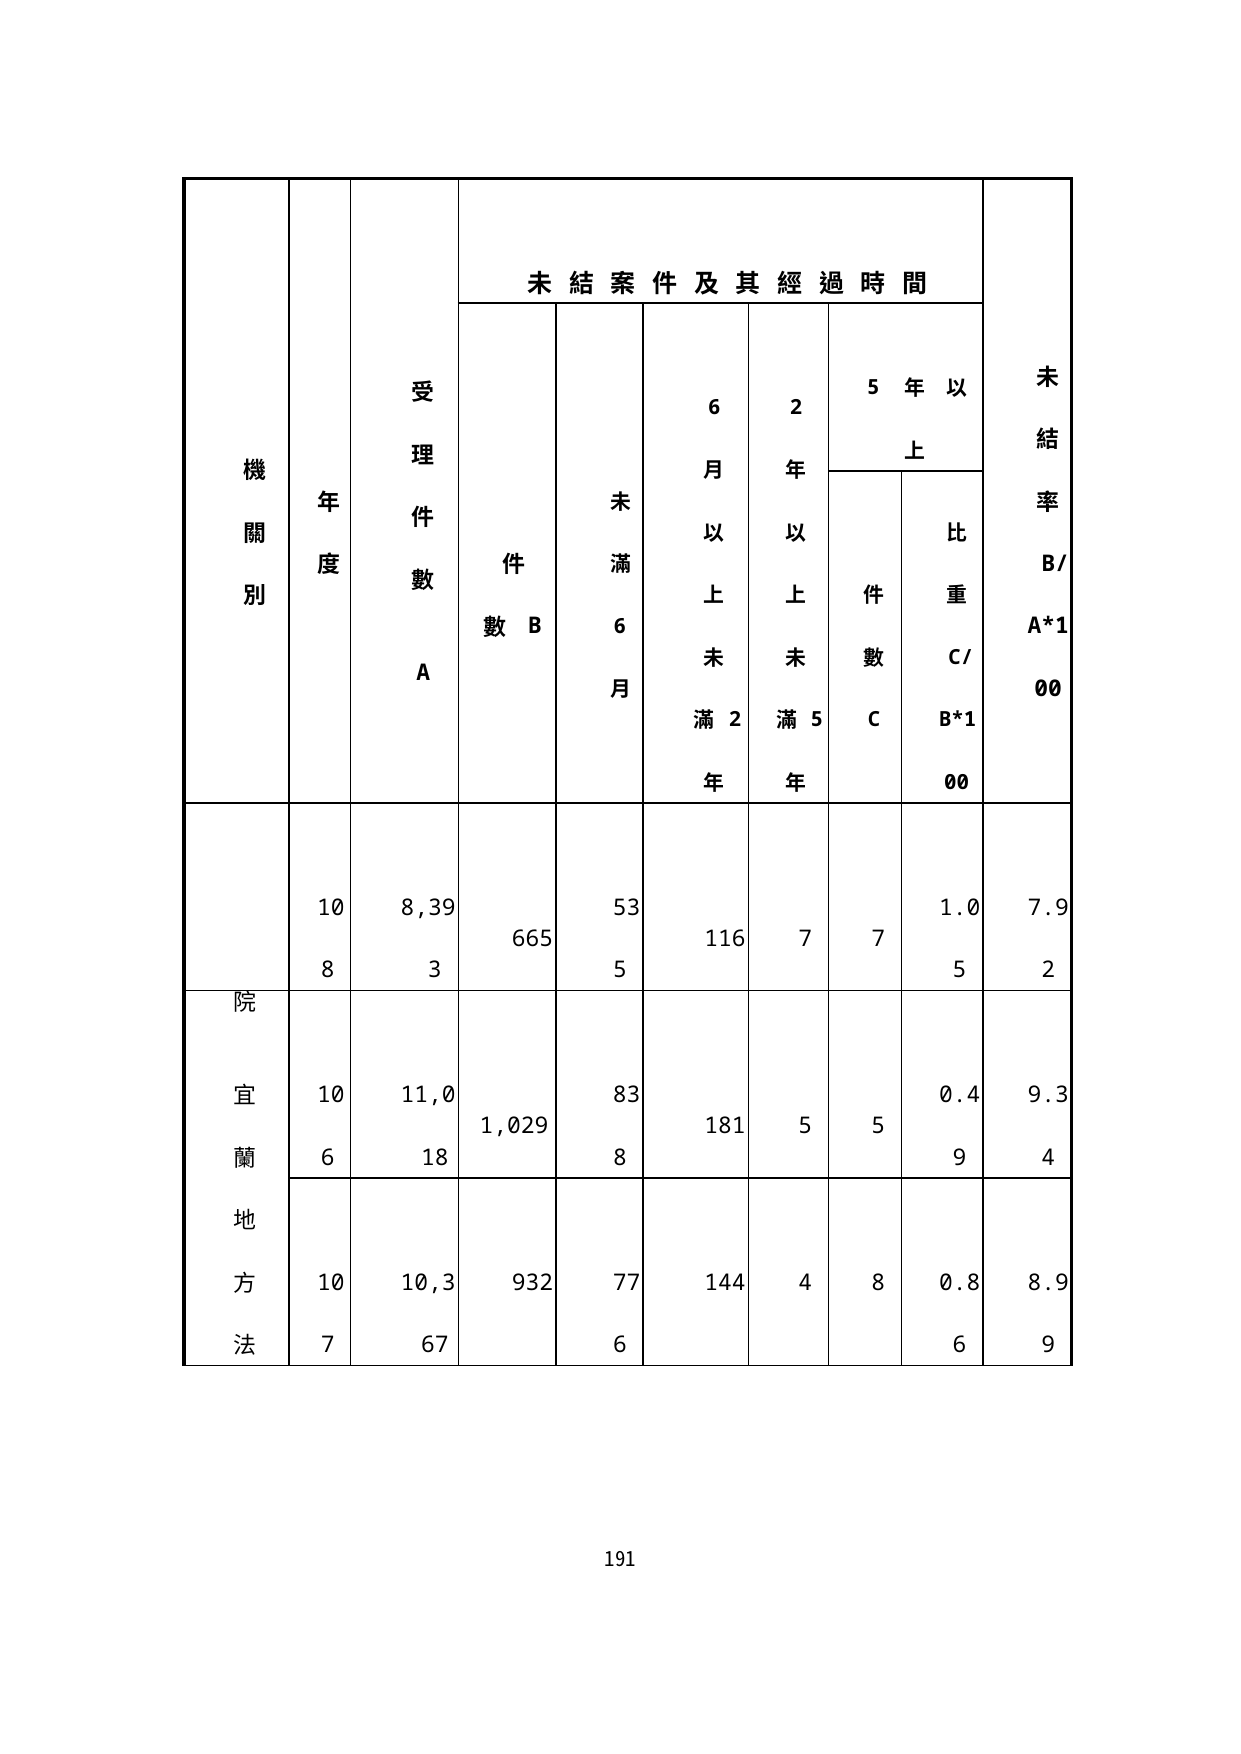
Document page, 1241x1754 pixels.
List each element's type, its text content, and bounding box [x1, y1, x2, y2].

table_cell 7 [749, 804, 828, 990]
table_cell 5 [749, 991, 828, 1177]
table_cell 5 [829, 991, 901, 1177]
table_cell 宜蘭地方法院 [186, 991, 288, 1365]
table_header 年 度 [290, 180, 350, 802]
table_header 機關別 [186, 180, 288, 802]
table_cell 108 [290, 804, 350, 990]
table_cell 6月以上未滿2年 [644, 304, 748, 802]
table_cell 9.34 [984, 991, 1070, 1177]
table_cell 8.99 [984, 1179, 1070, 1365]
table_cell 7.92 [984, 804, 1070, 990]
table_cell 5年以上 [829, 304, 982, 470]
table_cell 1,029 [459, 991, 555, 1177]
table_cell 11,018 [351, 991, 458, 1177]
table_cell 116 [644, 804, 748, 990]
table_cell 10,367 [351, 1179, 458, 1365]
table_cell 件數C [829, 472, 901, 802]
table_cell 1.05 [902, 804, 982, 990]
table_cell 776 [557, 1179, 642, 1365]
table_cell 8 [829, 1179, 901, 1365]
table_cell 4 [749, 1179, 828, 1365]
table_header 未結案件及其經過時間 [459, 180, 982, 302]
table_cell 比重C/B*100 [902, 472, 982, 802]
table_cell 7 [829, 804, 901, 990]
table_cell 106 [290, 991, 350, 1177]
table_header 受理件數 A [351, 180, 458, 802]
table_cell 181 [644, 991, 748, 1177]
table_cell 8,393 [351, 804, 458, 990]
table_cell 144 [644, 1179, 748, 1365]
table_cell 838 [557, 991, 642, 1177]
table_cell 665 [459, 804, 555, 990]
table_cell 535 [557, 804, 642, 990]
table_header 未結率B/A*100 [984, 180, 1070, 802]
table_cell 932 [459, 1179, 555, 1365]
table_cell 107 [290, 1179, 350, 1365]
table_cell 0.86 [902, 1179, 982, 1365]
table_cell [186, 804, 288, 990]
table_cell 件數B [459, 304, 555, 802]
table_cell 未滿6月 [557, 304, 642, 802]
table_cell 0.49 [902, 991, 982, 1177]
table_cell 2年以上未滿5年 [749, 304, 828, 802]
